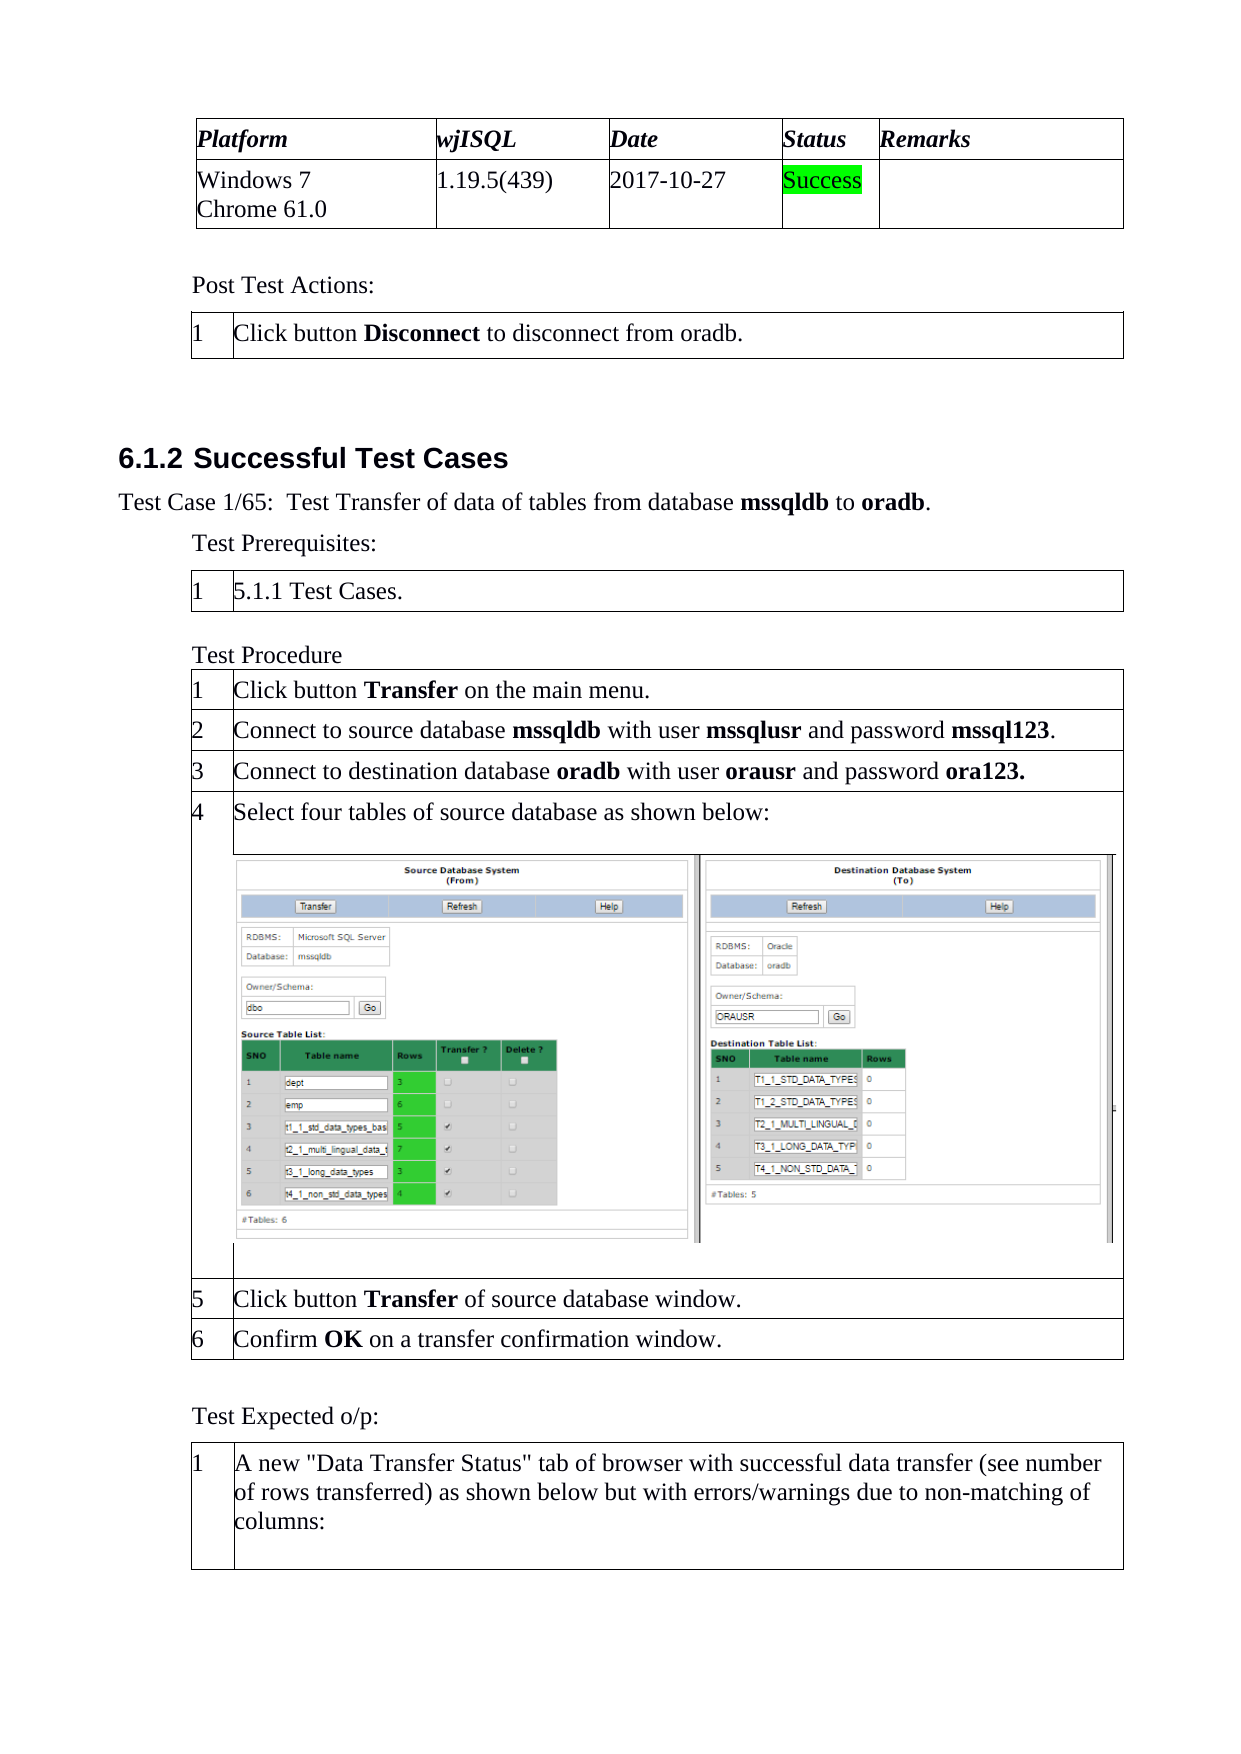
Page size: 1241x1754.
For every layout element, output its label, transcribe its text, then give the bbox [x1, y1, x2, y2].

text Test Procedure [118, 640, 1122, 668]
table_cell [880, 160, 1123, 228]
table_cell 3 [192, 751, 233, 791]
table_cell 1.19.5(439) [437, 160, 609, 228]
table_cell Select four tables of source database as shown below: [234, 792, 1123, 1277]
table_header Click button Disconnect to disconnect from oradb. [234, 313, 1123, 358]
table_header 5.1.1 Test Cases. [234, 571, 1123, 611]
table_cell Connect to destination database oradb with user orausr and password ora123. [234, 751, 1123, 791]
subtitle Successful Test Cases [118, 441, 1122, 475]
table_header Status [783, 119, 879, 159]
table_header 1 [192, 670, 233, 709]
table_cell 4 [192, 792, 233, 1277]
table_cell Success [783, 160, 879, 228]
table_header A new "Data Transfer Status" tab of browser with successful data transfer (see number of rows transferred) as shown below but with errors/warnings due to non-matching of columns: [235, 1443, 1123, 1569]
table_cell Confirm OK on a transfer confirmation window. [234, 1319, 1123, 1359]
picture [232, 854, 1117, 1243]
table_header Platform [197, 119, 436, 159]
table_cell 2 [192, 710, 233, 750]
table_header Click button Transfer on the main menu. [234, 670, 1123, 709]
table_cell Windows 7 Chrome 61.0 [197, 160, 436, 228]
table_header Date [610, 119, 782, 159]
table_header 1 [192, 571, 233, 611]
text Test Prerequisites: [118, 528, 1122, 557]
text Post Test Actions: [118, 270, 1122, 299]
table_cell Click button Transfer of source database window. [234, 1279, 1123, 1318]
table_cell 5 [192, 1279, 233, 1318]
table_header 1 [192, 1443, 234, 1569]
table_cell 2017-10-27 [610, 160, 782, 228]
text Test Expected o/p: [118, 1401, 1122, 1429]
table_header Remarks [880, 119, 1123, 159]
table_cell Connect to source database mssqldb with user mssqlusr and password mssql123. [234, 710, 1123, 750]
table_header 1 [192, 313, 233, 358]
table_cell 6 [192, 1319, 233, 1359]
text Test Case 1/65: Test Transfer of data of tables from database mssqldb to oradb. [118, 487, 1122, 516]
table_header wjISQL [437, 119, 609, 159]
